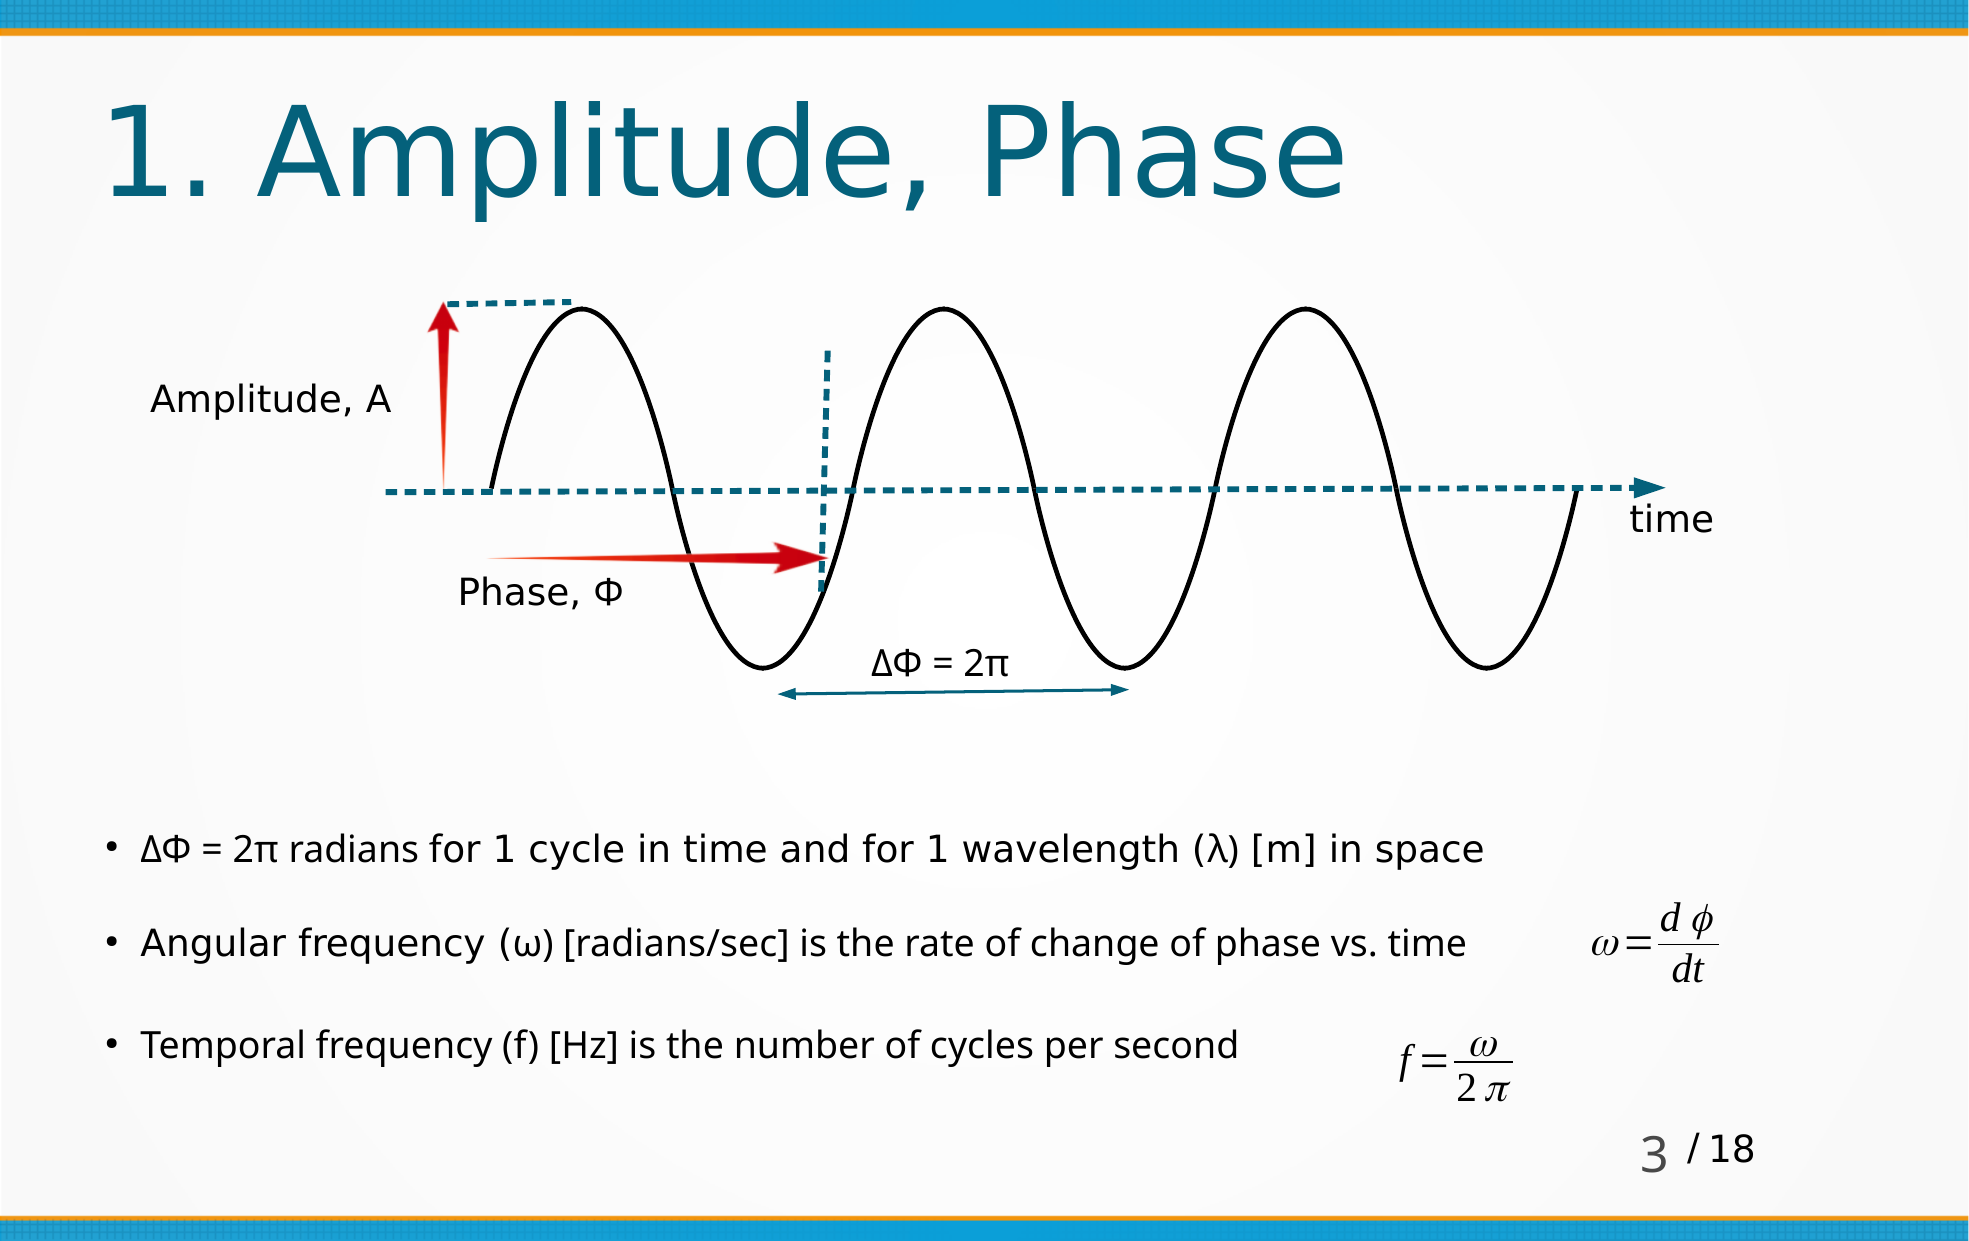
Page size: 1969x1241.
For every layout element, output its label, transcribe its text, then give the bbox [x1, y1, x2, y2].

text_box ΔΦ = 2π radians for 1 cycle in time and for 1 wavelength (λ) [m] in space Angular frequency (ω) [radians/sec] is the rate of change of phase vs. time Temporal frequency (f) [Hz] is the number of cycles per second [99, 727, 1569, 1166]
text_box time [1623, 485, 1741, 555]
text_box ΔΦ = 2π [865, 602, 1057, 722]
text_box Phase, Φ [451, 534, 671, 648]
title 1. Amplitude, Phase [98, 49, 1870, 257]
chart [1390, 1034, 1522, 1112]
picture [0, 0, 1969, 1241]
chart [1581, 894, 1727, 992]
text_box Amplitude, A [144, 342, 478, 456]
